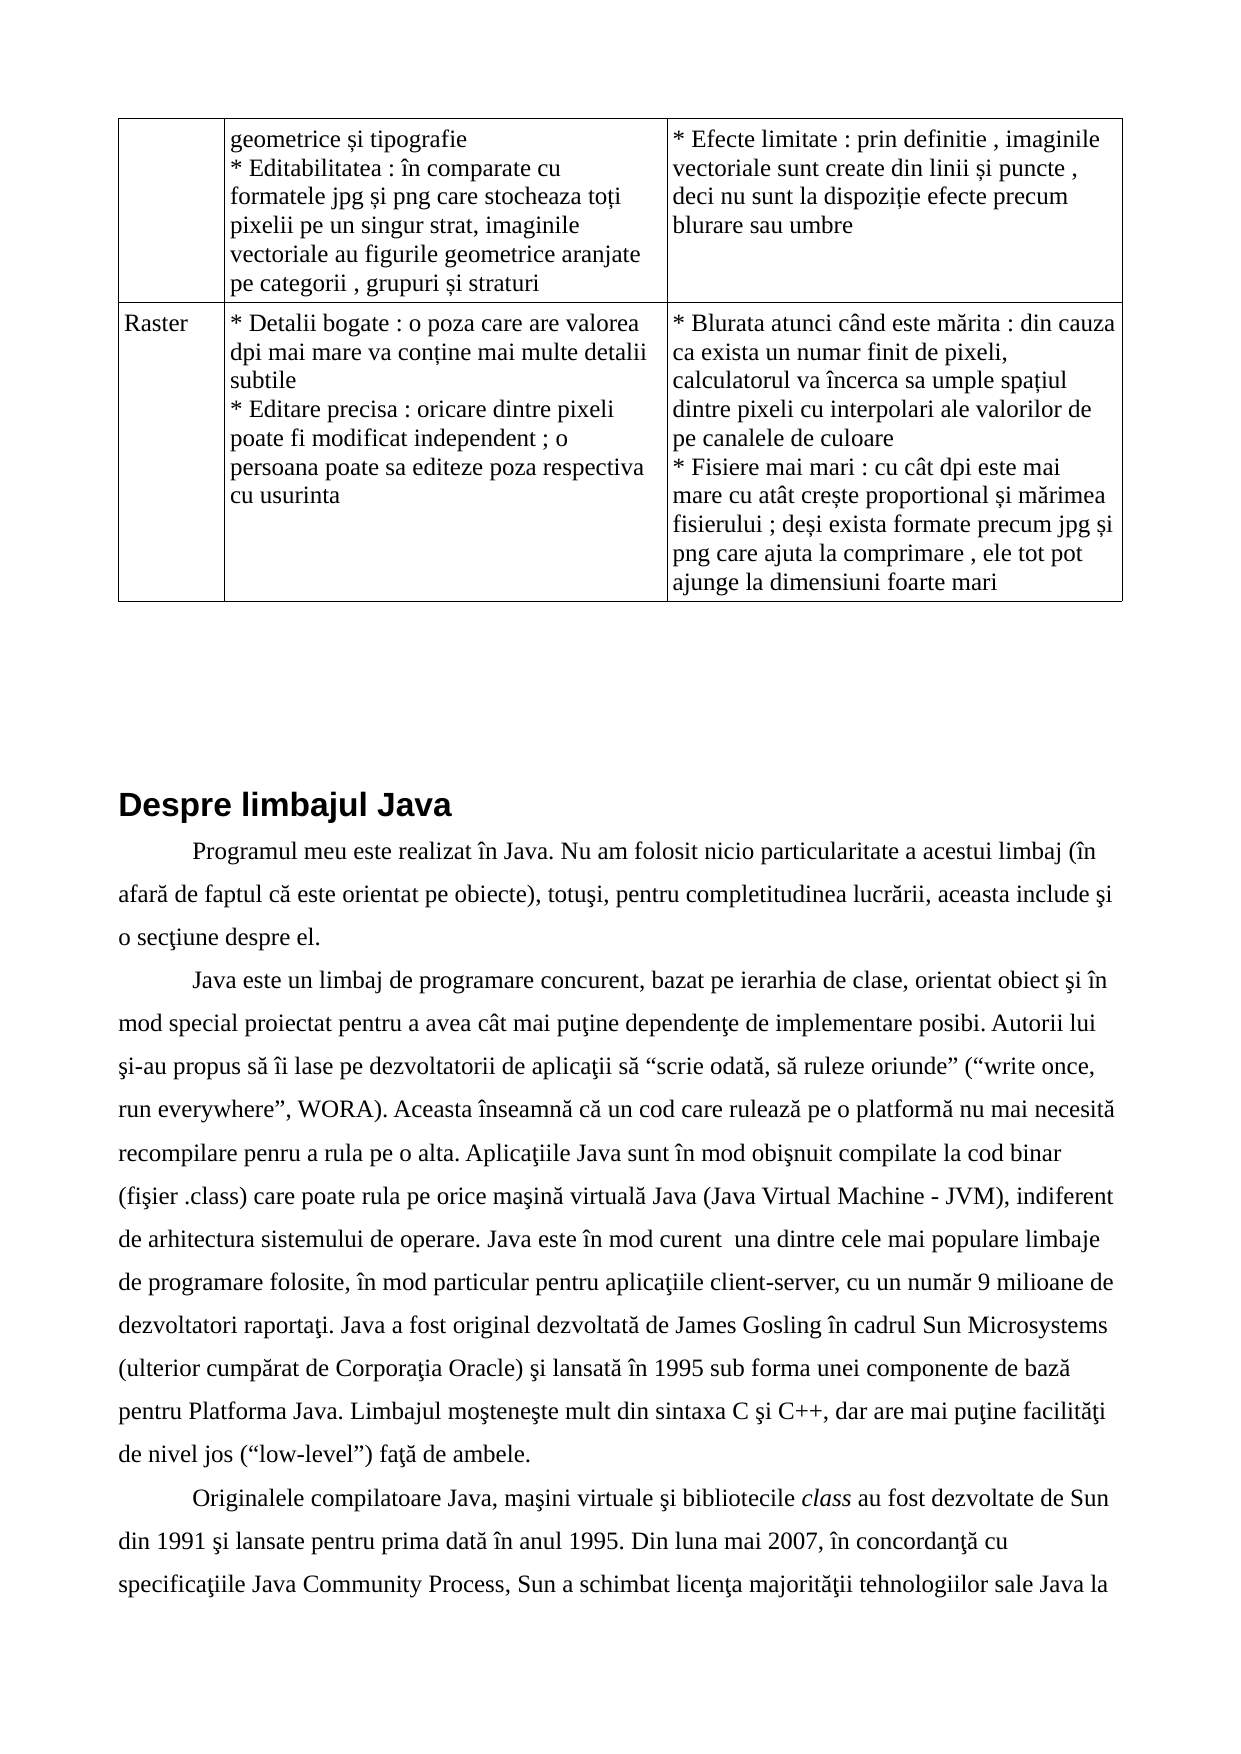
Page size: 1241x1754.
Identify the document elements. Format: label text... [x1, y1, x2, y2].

table_cell * Blurata atunci când este mărita : din cauza ca exista un numar finit de pixeli, calculatorul va încerca sa umple spațiul dintre pixeli cu interpolari ale valorilor de pe canalele de culoare * Fisiere mai mari : cu cât dpi este mai mare cu atât crește proportional și mărimea fisierului ; deși exista formate precum jpg și png care ajuta la comprimare , ele tot pot ajunge la dimensiuni foarte mari [668, 303, 1122, 601]
table_cell geometrice și tipografie * Editabilitatea : în comparate cu formatele jpg și png care stocheaza toți pixelii pe un singur strat, imaginile vectoriale au figurile geometrice aranjate pe categorii , grupuri și straturi [225, 119, 667, 302]
text Originalele compilatoare Java, maşini virtuale şi bibliotecile class au fost dezvoltate de Sun din 1991 şi lansate pentru prima dată în anul 1995. Din luna mai 2007, în concordanţă cu specificaţiile Java Community Process, Sun a schimbat licenţa majorităţii tehnologiilor sale Java la [118, 1483, 1122, 1598]
text Java este un limbaj de programare concurent, bazat pe ierarhia de clase, orientat obiect şi în mod special proiectat pentru a avea cât mai puţine dependenţe de implementare posibi. Autorii lui şi-au propus să îi lase pe dezvoltatorii de aplicaţii să “scrie odată, să ruleze oriunde” (“write once, run everywhere”, WORA). Aceasta înseamnă că un cod care rulează pe o platformă nu mai necesită recompilare penru a rula pe o alta. Aplicaţiile Java sunt în mod obişnuit compilate la cod binar (fişier .class) care poate rula pe orice maşină virtuală Java (Java Virtual Machine - JVM), indiferent de arhitectura sistemului de operare. Java este în mod curent una dintre cele mai populare limbaje de programare folosite, în mod particular pentru aplicaţiile client-server, cu un număr 9 milioane de dezvoltatori raportaţi. Java a fost original dezvoltată de James Gosling în cadrul Sun Microsystems (ulterior cumpărat de Corporaţia Oracle) şi lansată în 1995 sub forma unei componente de bază pentru Platforma Java. Limbajul moşteneşte mult din sintaxa C şi C++, dar are mai puţine facilităţi de nivel jos (“low-level”) faţă de ambele. [118, 965, 1122, 1468]
table_cell * Detalii bogate : o poza care are valorea dpi mai mare va conține mai multe detalii subtile * Editare precisa : oricare dintre pixeli poate fi modificat independent ; o persoana poate sa editeze poza respectiva cu usurinta [225, 303, 667, 601]
table_cell * Efecte limitate : prin definitie , imaginile vectoriale sunt create din linii și puncte , deci nu sunt la dispoziție efecte precum blurare sau umbre [668, 119, 1122, 302]
table_cell [119, 119, 224, 302]
table_cell Raster [119, 303, 224, 601]
subtitle Despre limbajul Java [118, 784, 1122, 823]
text Programul meu este realizat în Java. Nu am folosit nicio particularitate a acestui limbaj (în afară de faptul că este orientat pe obiecte), totuşi, pentru completitudinea lucrării, aceasta include şi o secţiune despre el. [118, 836, 1122, 951]
